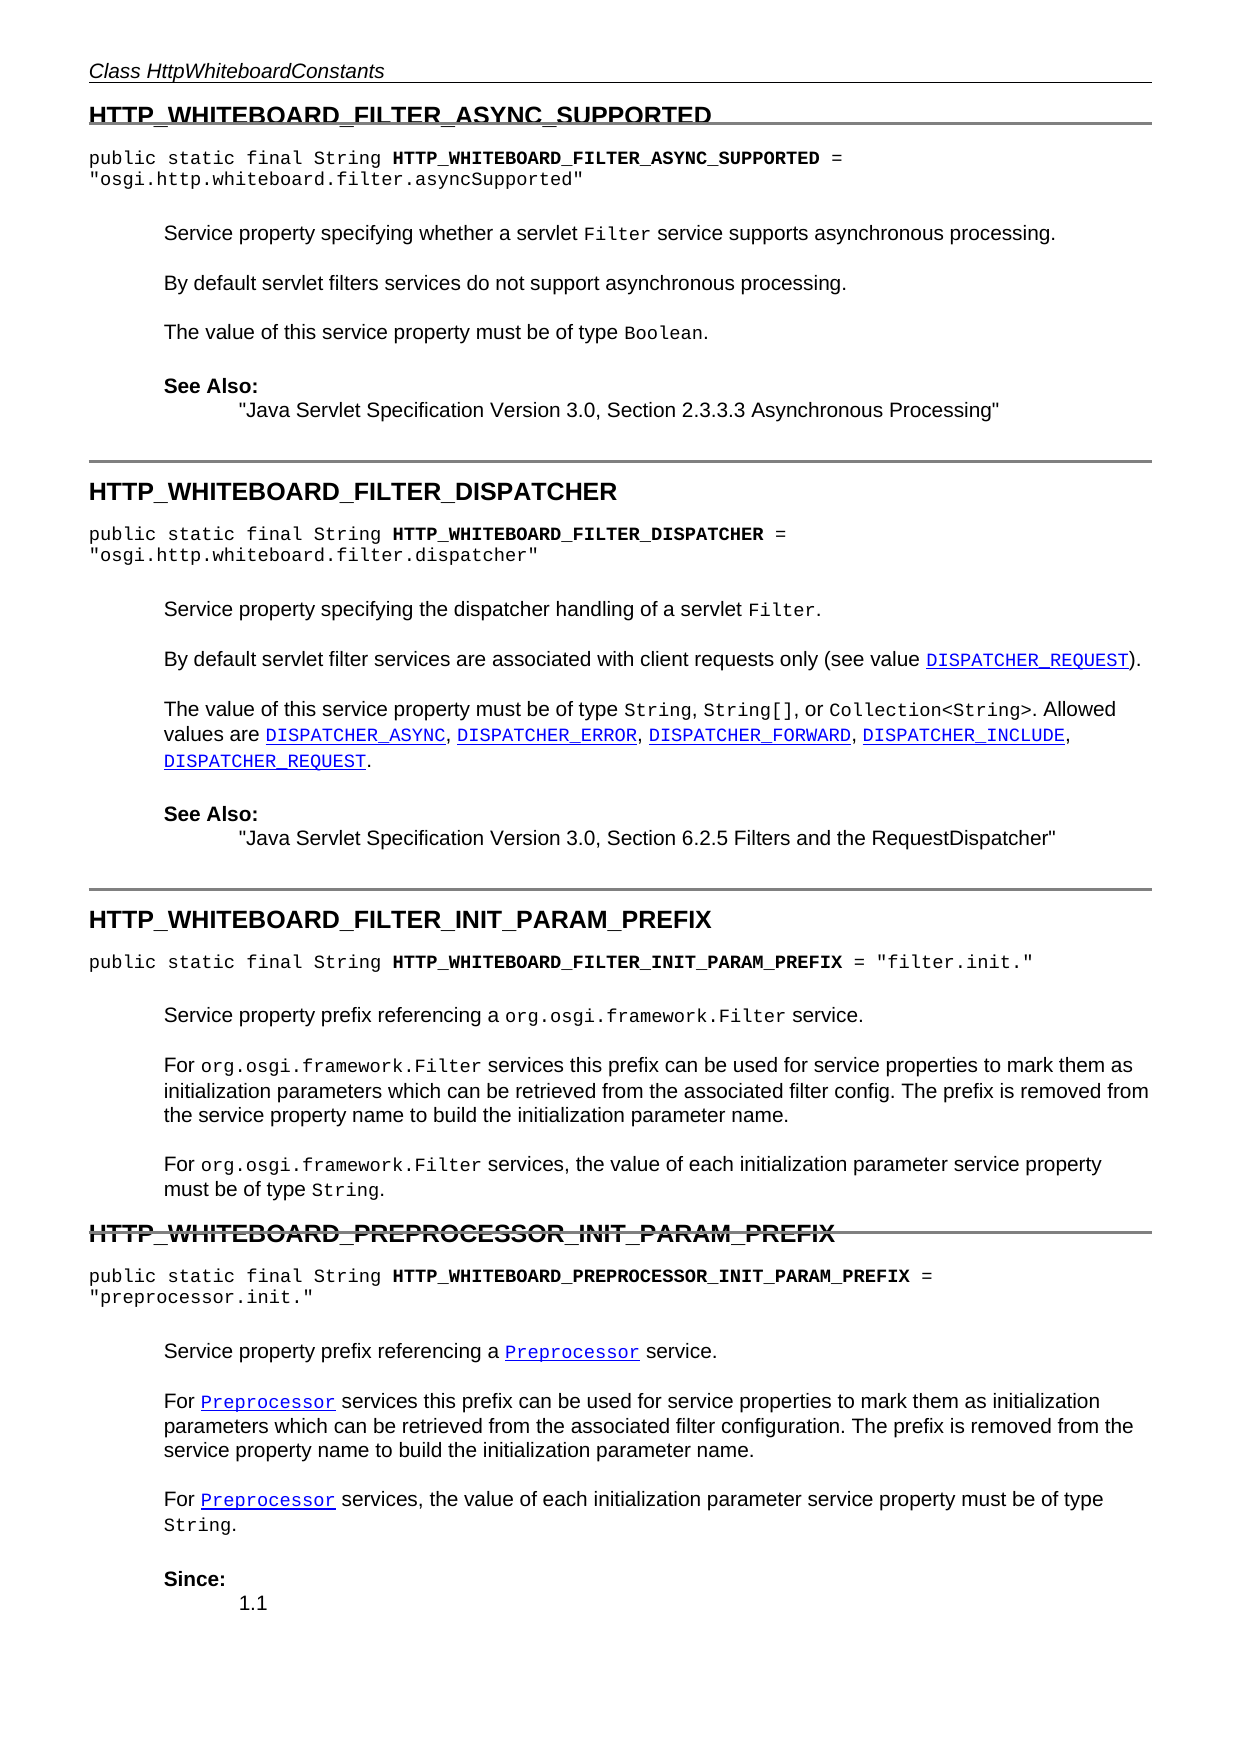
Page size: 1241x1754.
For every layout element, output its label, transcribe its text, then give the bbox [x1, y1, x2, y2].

text For Preprocessor services, the value of each initialization parameter service property must be of type String. [163, 1487, 1152, 1537]
text The value of this service property must be of type Boolean. [163, 320, 1152, 345]
text public static final String HTTP_WHITEBOARD_FILTER_ASYNC_SUPPORTED = "osgi.http.whiteboard.filter.asyncSupported" [88, 149, 1152, 191]
text "Java Servlet Specification Version 3.0, Section 6.2.5 Filters and the RequestDispatcher" [238, 826, 1152, 850]
text By default servlet filters services do not support asynchronous processing. [163, 271, 1152, 295]
text 1.1 [238, 1591, 1152, 1614]
text public static final String HTTP_WHITEBOARD_FILTER_DISPATCHER = "osgi.http.whiteboard.filter.dispatcher" [88, 525, 1152, 567]
text Service property specifying whether a servlet Filter service supports asynchronous processing. [163, 221, 1152, 246]
text For org.osgi.framework.Filter services, the value of each initialization parameter service property must be of type String. [163, 1151, 1152, 1202]
text "Java Servlet Specification Version 3.0, Section 2.3.3.3 Asynchronous Processing" [238, 398, 1152, 422]
text See Also: [163, 802, 1152, 826]
text Service property prefix referencing a Preprocessor service. [163, 1339, 1152, 1364]
text By default servlet filter services are associated with client requests only (see value DISPATCHER_REQUEST). [163, 647, 1152, 672]
text For org.osgi.framework.Filter services this prefix can be used for service properties to mark them as initialization parameters which can be retrieved from the associated filter config. The prefix is removed from the service property name to build the initialization parameter name. [163, 1053, 1152, 1126]
text public static final String HTTP_WHITEBOARD_FILTER_INIT_PARAM_PREFIX = "filter.init." [88, 953, 1152, 974]
text The value of this service property must be of type String, String[], or Collection<String>. Allowed values are DISPATCHER_ASYNC, DISPATCHER_ERROR, DISPATCHER_FORWARD, DISPATCHER_INCLUDE, DISPATCHER_REQUEST. [163, 697, 1152, 773]
text Service property specifying the dispatcher handling of a servlet Filter. [163, 597, 1152, 622]
text Service property prefix referencing a org.osgi.framework.Filter service. [163, 1003, 1152, 1028]
text For Preprocessor services this prefix can be used for service properties to mark them as initialization parameters which can be retrieved from the associated filter configuration. The prefix is removed from the service property name to build the initialization parameter name. [163, 1389, 1152, 1462]
text See Also: [163, 374, 1152, 398]
text public static final String HTTP_WHITEBOARD_PREPROCESSOR_INIT_PARAM_PREFIX = "preprocessor.init." [88, 1267, 1152, 1309]
text Since: [163, 1567, 1152, 1591]
